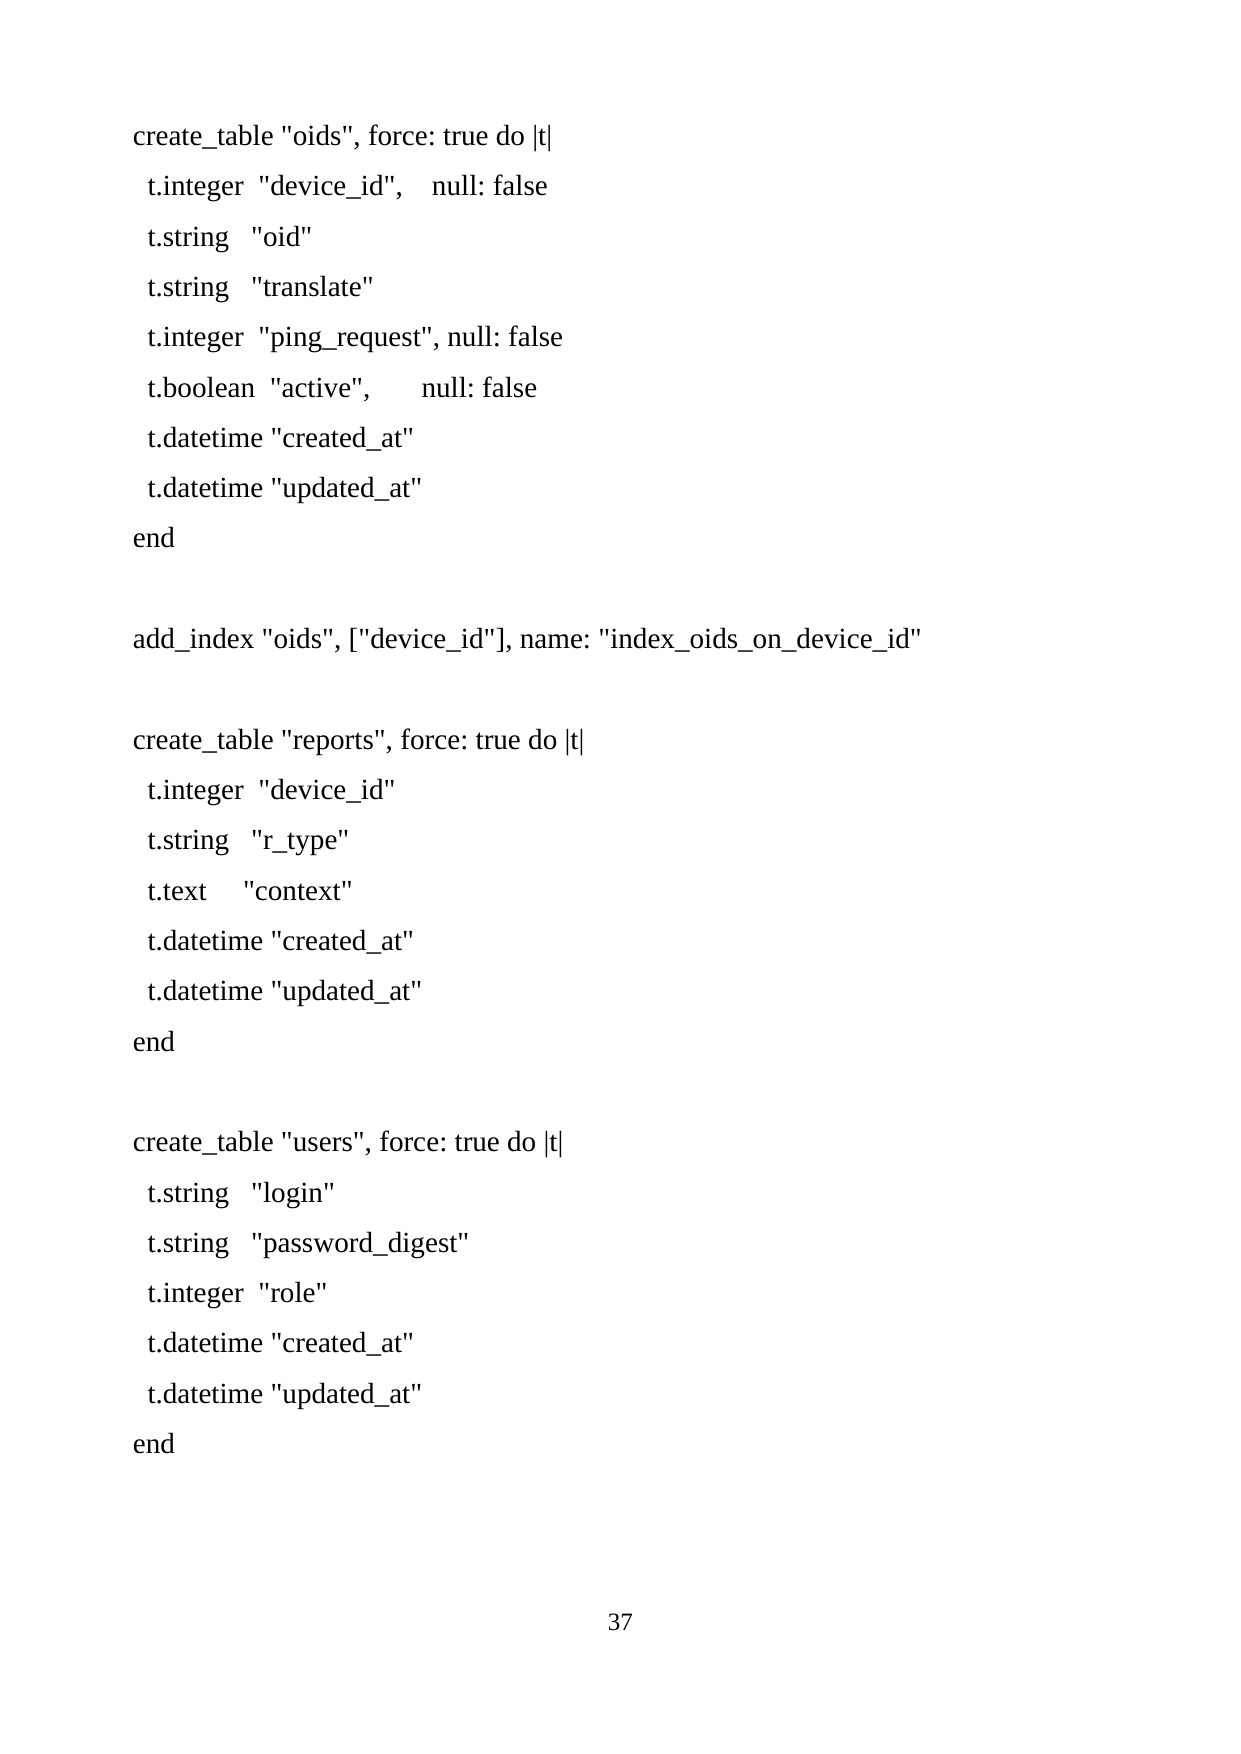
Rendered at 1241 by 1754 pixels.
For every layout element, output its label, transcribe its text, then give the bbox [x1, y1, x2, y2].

text end [118, 521, 1122, 554]
text t.string "r_type" [118, 822, 1122, 856]
text t.string "login" [118, 1175, 1122, 1208]
text t.string "translate" [118, 269, 1122, 303]
text create_table "oids", force: true do |t| [118, 118, 1122, 152]
text t.datetime "updated_at" [118, 470, 1122, 504]
text t.datetime "updated_at" [118, 1376, 1122, 1409]
text t.integer "ping_request", null: false [118, 319, 1122, 353]
text t.datetime "updated_at" [118, 973, 1122, 1007]
text t.datetime "created_at" [118, 1326, 1122, 1359]
text end [118, 1426, 1122, 1460]
text create_table "users", force: true do |t| [118, 1124, 1122, 1158]
text t.text "context" [118, 873, 1122, 906]
text t.boolean "active", null: false [118, 370, 1122, 403]
text t.string "oid" [118, 219, 1122, 252]
text t.integer "device_id", null: false [118, 168, 1122, 202]
text t.integer "role" [118, 1275, 1122, 1309]
text create_table "reports", force: true do |t| [118, 722, 1122, 755]
text t.datetime "created_at" [118, 420, 1122, 453]
text t.string "password_digest" [118, 1225, 1122, 1258]
text t.datetime "created_at" [118, 923, 1122, 957]
text t.integer "device_id" [118, 772, 1122, 806]
text end [118, 1024, 1122, 1057]
text add_index "oids", ["device_id"], name: "index_oids_on_device_id" [118, 621, 1122, 655]
